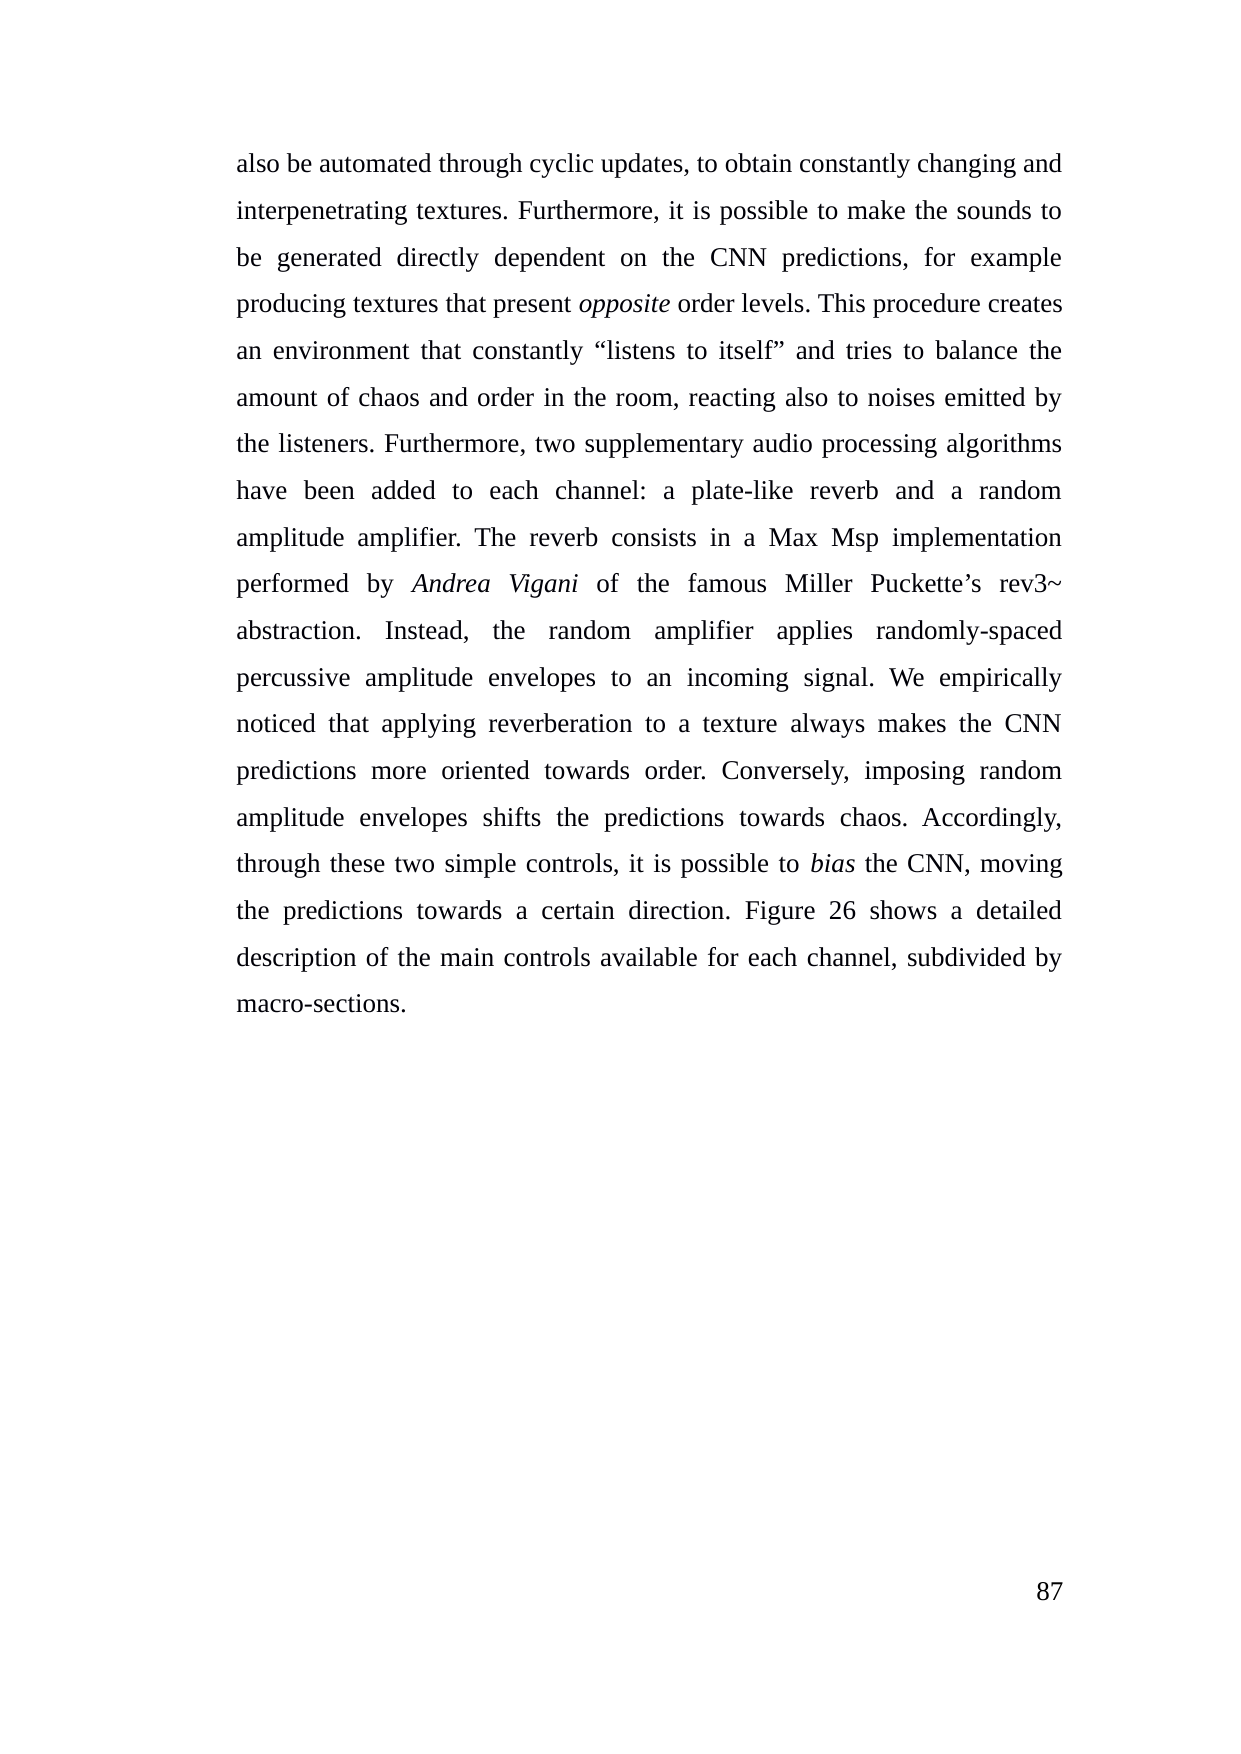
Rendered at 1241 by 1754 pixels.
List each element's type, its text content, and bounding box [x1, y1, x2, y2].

text also be automated through cyclic updates, to obtain constantly changing and interpenetrating textures. Furthermore, it is possible to make the sounds to be generated directly dependent on the CNN predictions, for example producing textures that present opposite order levels. This procedure creates an environment that constantly “listens to itself” and tries to balance the amount of chaos and order in the room, reacting also to noises emitted by the listeners. Furthermore, two supplementary audio processing algorithms have been added to each channel: a plate-like reverb and a random amplitude amplifier. The reverb consists in a Max Msp implementation performed by Andrea Vigani of the famous Miller Puckette’s rev3~ abstraction. Instead, the random amplifier applies randomly-spaced percussive amplitude envelopes to an incoming signal. We empirically noticed that applying reverberation to a texture always makes the CNN predictions more oriented towards order. Conversely, imposing random amplitude envelopes shifts the predictions towards chaos. Accordingly, through these two simple controls, it is possible to bias the CNN, moving the predictions towards a certain direction. Figure 26 shows a detailed description of the main controls available for each channel, subdivided by macro-sections. [236, 148, 1063, 1019]
